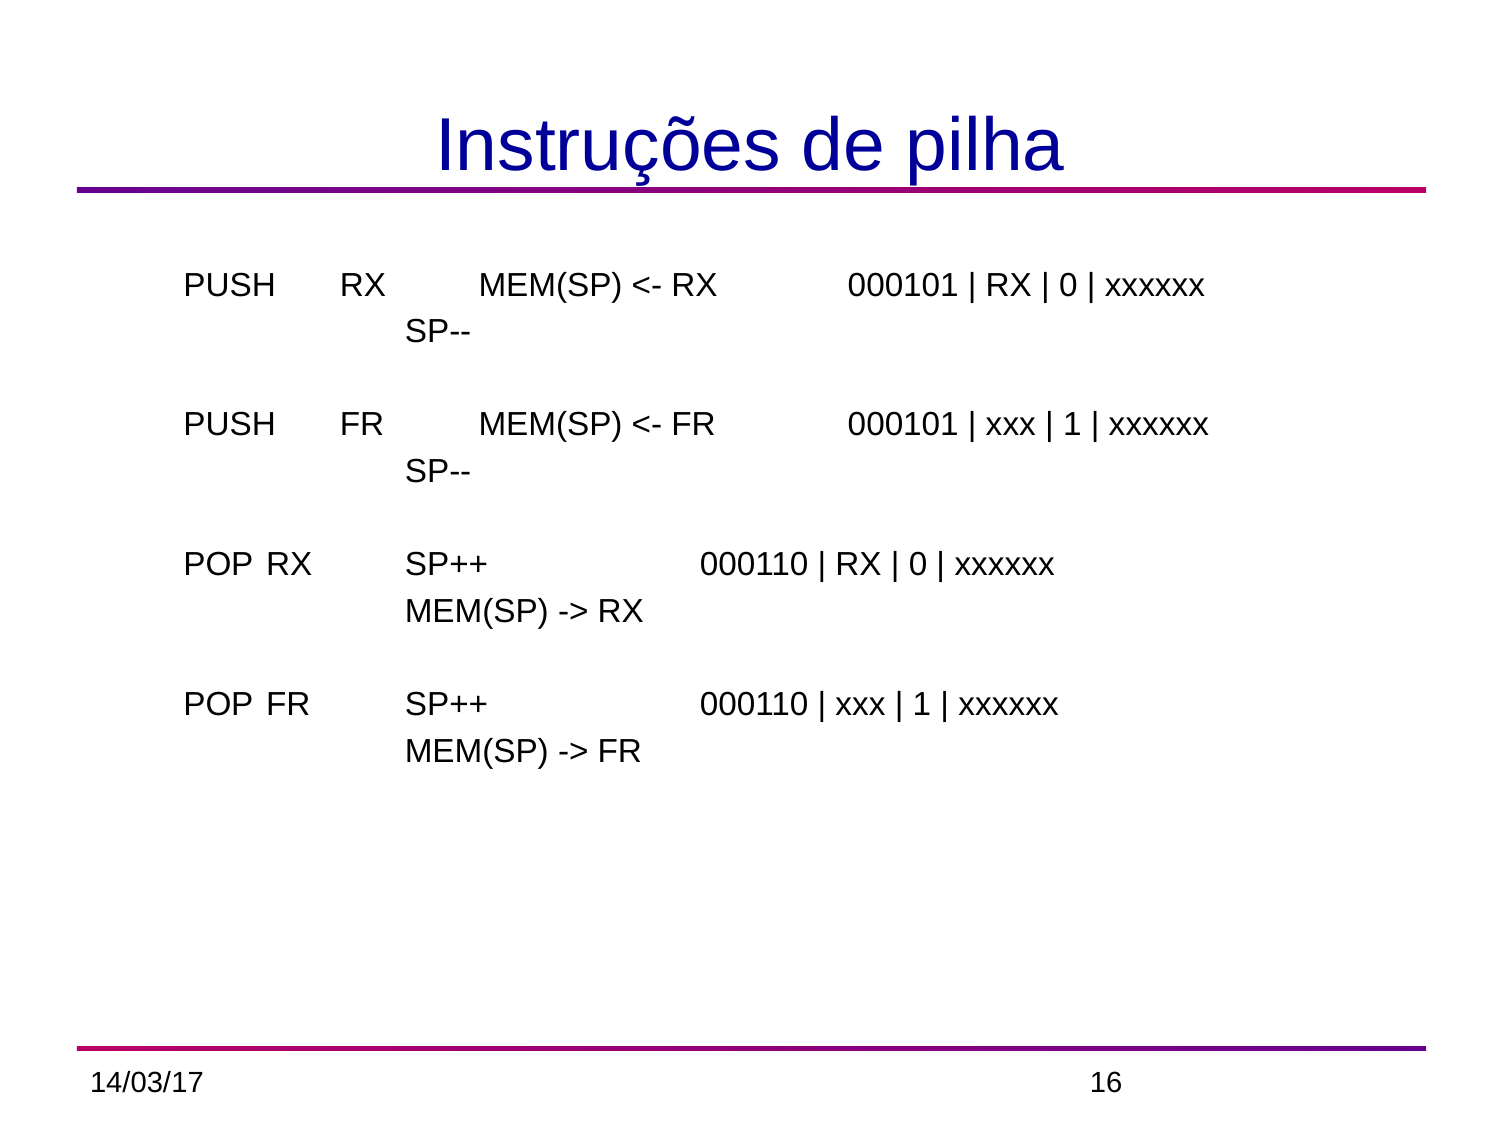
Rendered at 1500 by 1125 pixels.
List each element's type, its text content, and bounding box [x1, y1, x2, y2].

slide_number [1074, 1059, 1425, 1125]
text_box PUSH RX MEM(SP) <- RX 000101 | RX | 0 | xxxxxx SP-- PUSH FR MEM(SP) <- FR 000101 | xxx | 1 | xxxxxx SP-- POP RX SP++ 000110 | RX | 0 | xxxxxx MEM(SP) -> RX POP FR SP++ 000110 | xxx | 1 | xxxxxx MEM(SP) -> FR [112, 255, 1463, 1059]
title Instruções de pilha [76, 74, 1424, 193]
slide_number 14/03/17 [75, 1055, 425, 1125]
